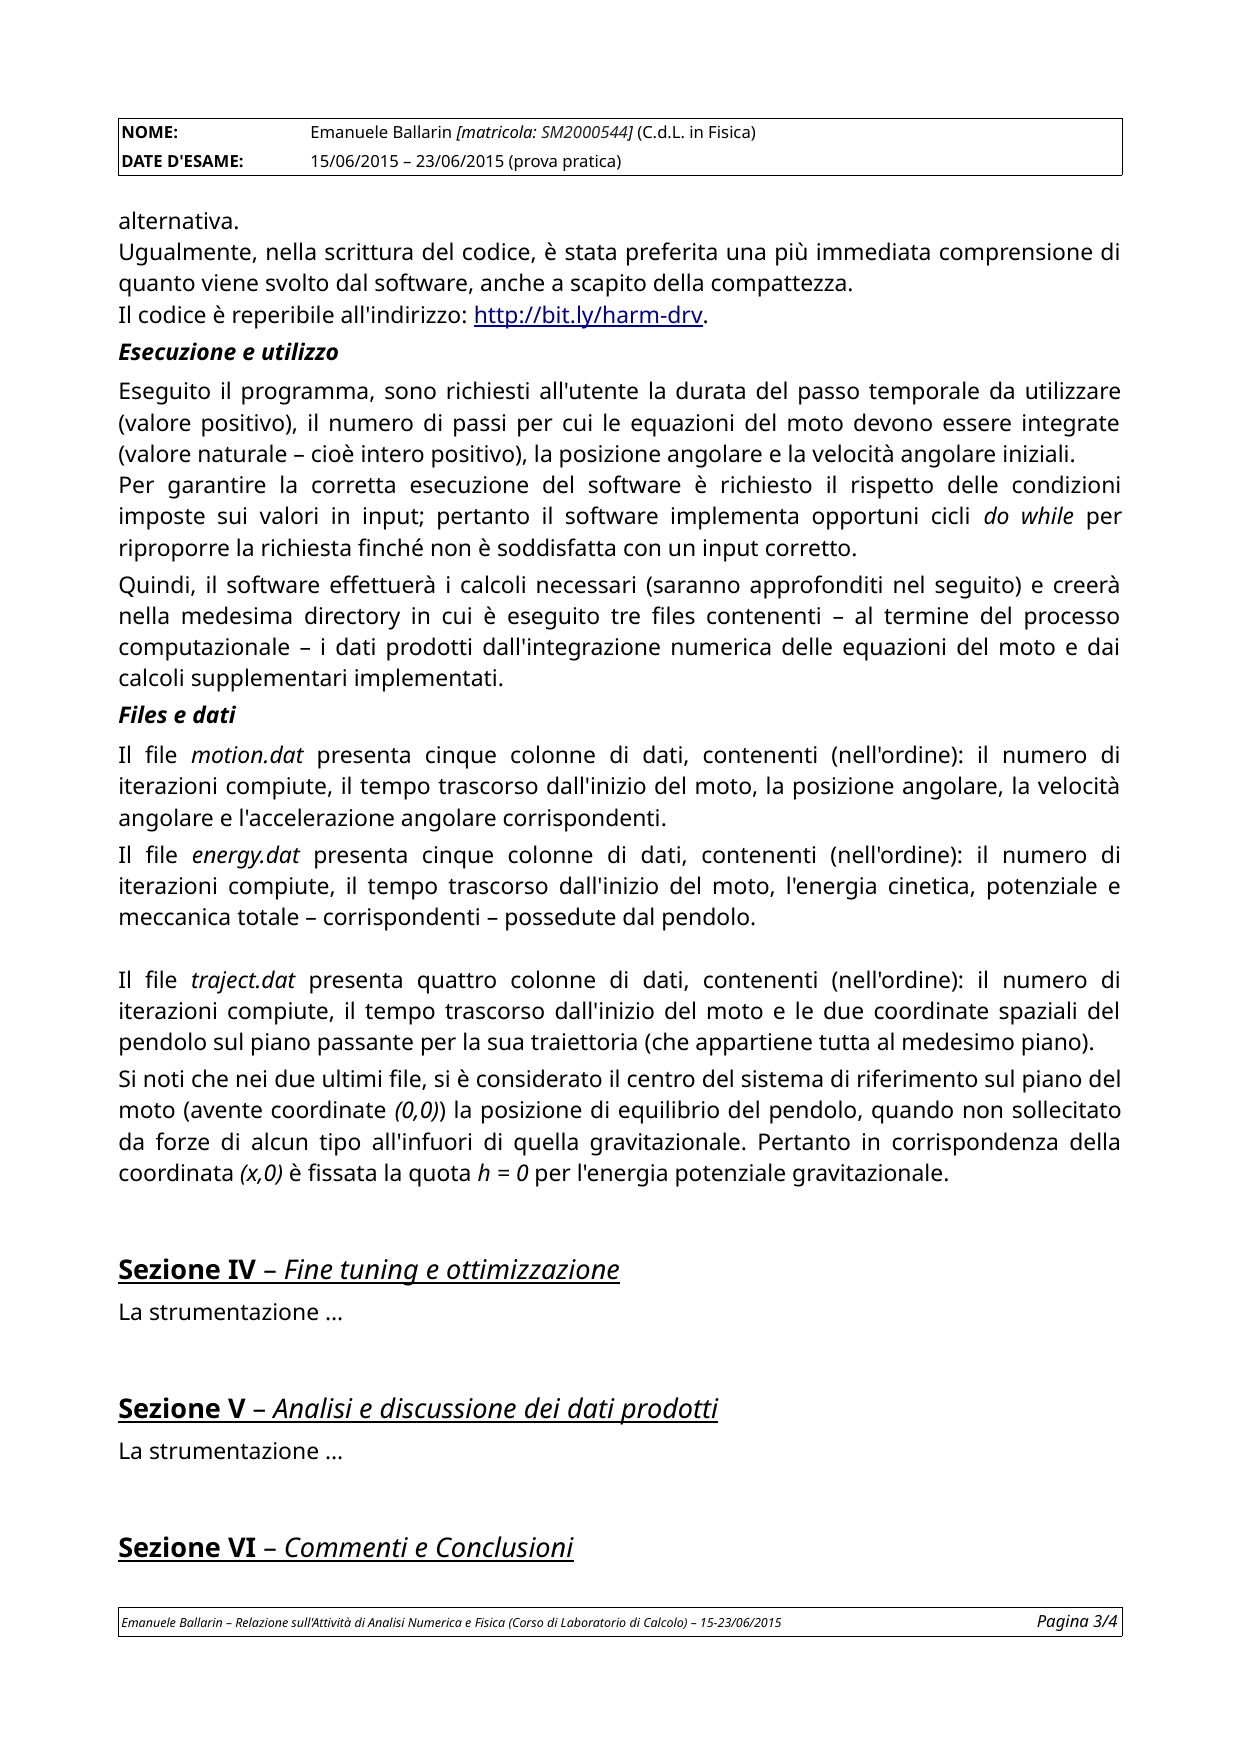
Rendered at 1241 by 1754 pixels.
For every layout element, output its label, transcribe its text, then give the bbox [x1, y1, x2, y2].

text Eseguito il programma, sono richiesti all'utente la durata del passo temporale da utilizzare (valore positivo), il numero di passi per cui le equazioni del moto devono essere integrate (valore naturale – cioè intero positivo), la posizione angolare e la velocità angolare iniziali. [118, 375, 1122, 469]
text Sezione VI – Commenti e Conclusioni [118, 1529, 1122, 1566]
text Sezione V – Analisi e discussione dei dati prodotti [118, 1390, 1122, 1427]
text Si noti che nei due ultimi file, si è considerato il centro del sistema di riferimento sul piano del moto (avente coordinate (0,0)) la posizione di equilibrio del pendolo, quando non sollecitato da forze di alcun tipo all'infuori di quella gravitazionale. Pertanto in corrispondenza della coordinata (x,0) è fissata la quota h = 0 per l'energia potenziale gravitazionale. [118, 1063, 1122, 1188]
text Files e dati [118, 699, 1122, 731]
text Il codice è reperibile all'indirizzo: http://bit.ly/harm-drv. [118, 298, 1122, 330]
text Quindi, il software effettuerà i calcoli necessari (saranno approfonditi nel seguito) e creerà nella medesima directory in cui è eseguito tre files contenenti – al termine del processo computazionale – i dati prodotti dall'integrazione numerica delle equazioni del moto e dai calcoli supplementari implementati. [118, 568, 1122, 693]
text Il file traject.dat presenta quattro colonne di dati, contenenti (nell'ordine): il numero di iterazioni compiute, il tempo trascorso dall'inizio del moto e le due coordinate spaziali del pendolo sul piano passante per la sua traiettoria (che appartiene tutta al medesimo piano). [118, 963, 1122, 1057]
text Il file motion.dat presenta cinque colonne di dati, contenenti (nell'ordine): il numero di iterazioni compiute, il tempo trascorso dall'inizio del moto, la posizione angolare, la velocità angolare e l'accelerazione angolare corrispondenti. [118, 739, 1122, 833]
text alternativa. [118, 205, 1122, 236]
text Ugualmente, nella scrittura del codice, è stata preferita una più immediata comprensione di quanto viene svolto dal software, anche a scapito della compattezza. [118, 236, 1122, 298]
text Esecuzione e utilizzo [118, 336, 1122, 367]
text La strumentazione … [118, 1435, 1122, 1466]
text Sezione IV – Fine tuning e ottimizzazione [118, 1251, 1122, 1287]
text Il file energy.dat presenta cinque colonne di dati, contenenti (nell'ordine): il numero di iterazioni compiute, il tempo trascorso dall'inizio del moto, l'energia cinetica, potenziale e meccanica totale – corrispondenti – possedute dal pendolo. [118, 838, 1122, 932]
text La strumentazione … [118, 1296, 1122, 1327]
text Per garantire la corretta esecuzione del software è richiesto il rispetto delle condizioni imposte sui valori in input; pertanto il software implementa opportuni cicli do while per riproporre la richiesta finché non è soddisfatta con un input corretto. [118, 469, 1122, 563]
